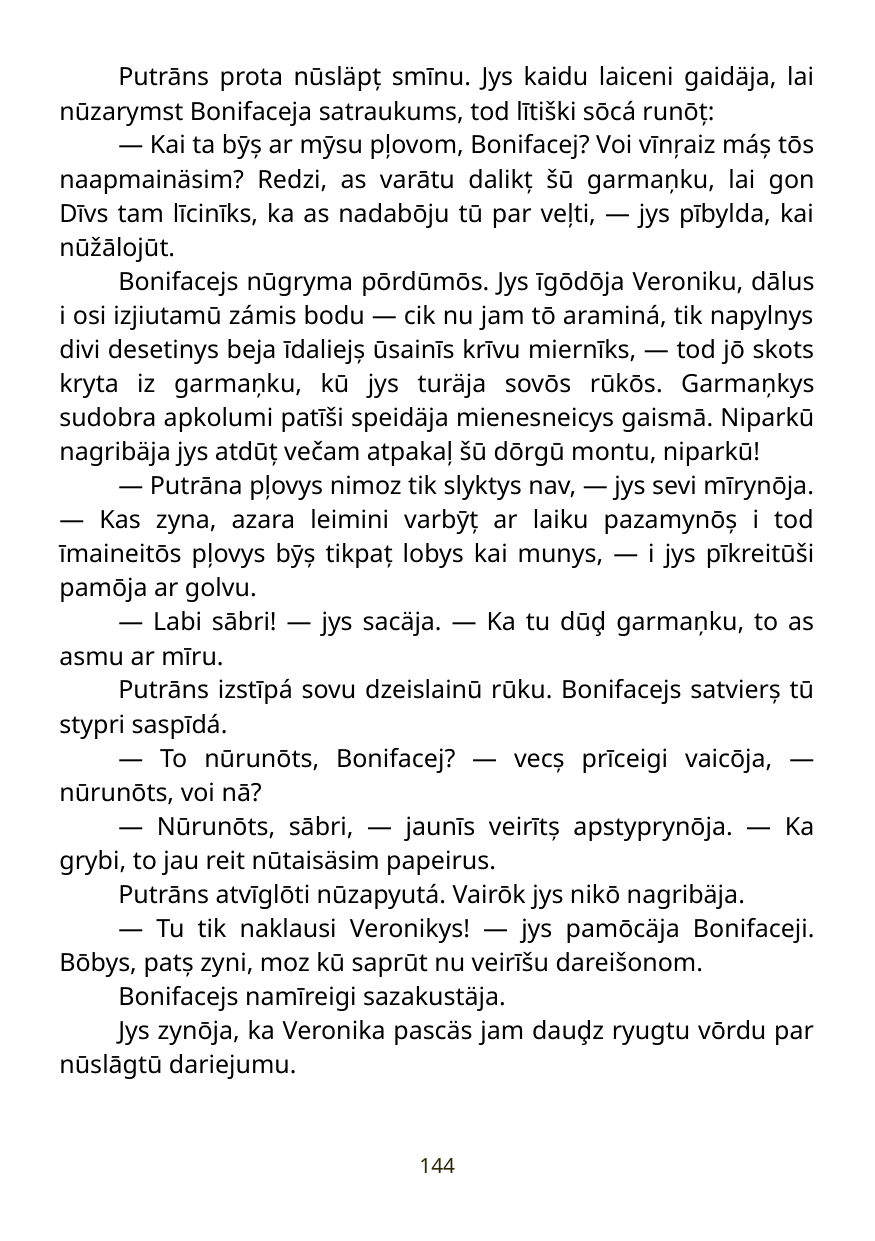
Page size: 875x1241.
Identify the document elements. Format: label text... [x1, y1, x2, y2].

text Putrāns prota nūsläpț smīnu. Jys kaidu laiceni gaidäja, lai nūzarymst Bonifaceja satraukums, tod lītiški sōcá runōț: [59, 59, 815, 127]
text — Putrāna pļovys nimoz tik slyktys nav, — jys sevi mīrynōja. — Kas zyna, azara leimini varbȳț ar laiku pazamynōș i tod īmaineitōs pļovys bȳș tikpaț lobys kai munys, — i jys pīkreitūši pamōja ar golvu. [59, 468, 815, 604]
text — Tu tik naklausi Veronikys! — jys pamōcäja Bonifaceji. Bōbys, patș zyni, moz kū saprūt nu veirīšu dareišonom. [59, 911, 815, 979]
text — Nūrunōts, sābri, — jaunīs veirītș apstyprynōja. — Ka grybi, to jau reit nūtaisäsim papeirus. [59, 808, 815, 877]
text Bonifacejs nūgryma pōrdūmōs. Jys īgōdōja Veroniku, dālus i osi izjiutamū zámis bodu — cik nu jam tō araminá, tik napylnys divi desetinys beja īdaliejș ūsainīs krīvu miernīks, — tod jō skots kryta iz garmaņku, kū jys turäja sovōs rūkōs. Garmaņkys sudobra apkolumi patīši speidäja mienesneicys gaismā. Niparkū nagribäja jys atdūț večam atpakaļ šū dōrgū montu, niparkū! [59, 263, 815, 468]
text — To nūrunōts, Bonifacej? — vecș prīceigi vaicōja, — nūrunōts, voi nā? [59, 740, 815, 808]
text Bonifacejs namīreigi sazakustäja. [59, 979, 815, 1013]
text — Kai ta bȳș ar mȳsu pļovom, Bonifacej? Voi vīnŗaiz máș tōs naapmainäsim? Redzi, as varātu dalikț šū garmaņku, lai gon Dīvs tam līcinīks, ka as nadabōju tū par veļti, — jys pībylda, kai nūžālojūt. [59, 127, 815, 263]
text — Labi sābri! — jys sacäja. — Ka tu dūḑ garmaņku, to as asmu ar mīru. [59, 604, 815, 672]
text Jys zynōja, ka Veronika pascäs jam dauḑz ryugtu vōrdu par nūslāgtū dariejumu. [59, 1013, 815, 1081]
text Putrāns izstīpá sovu dzeislainū rūku. Bonifacejs satvierș tū stypri saspīdá. [59, 672, 815, 740]
text Putrāns atvīglōti nūzapyutá. Vairōk jys nikō nagribäja. [59, 877, 815, 911]
